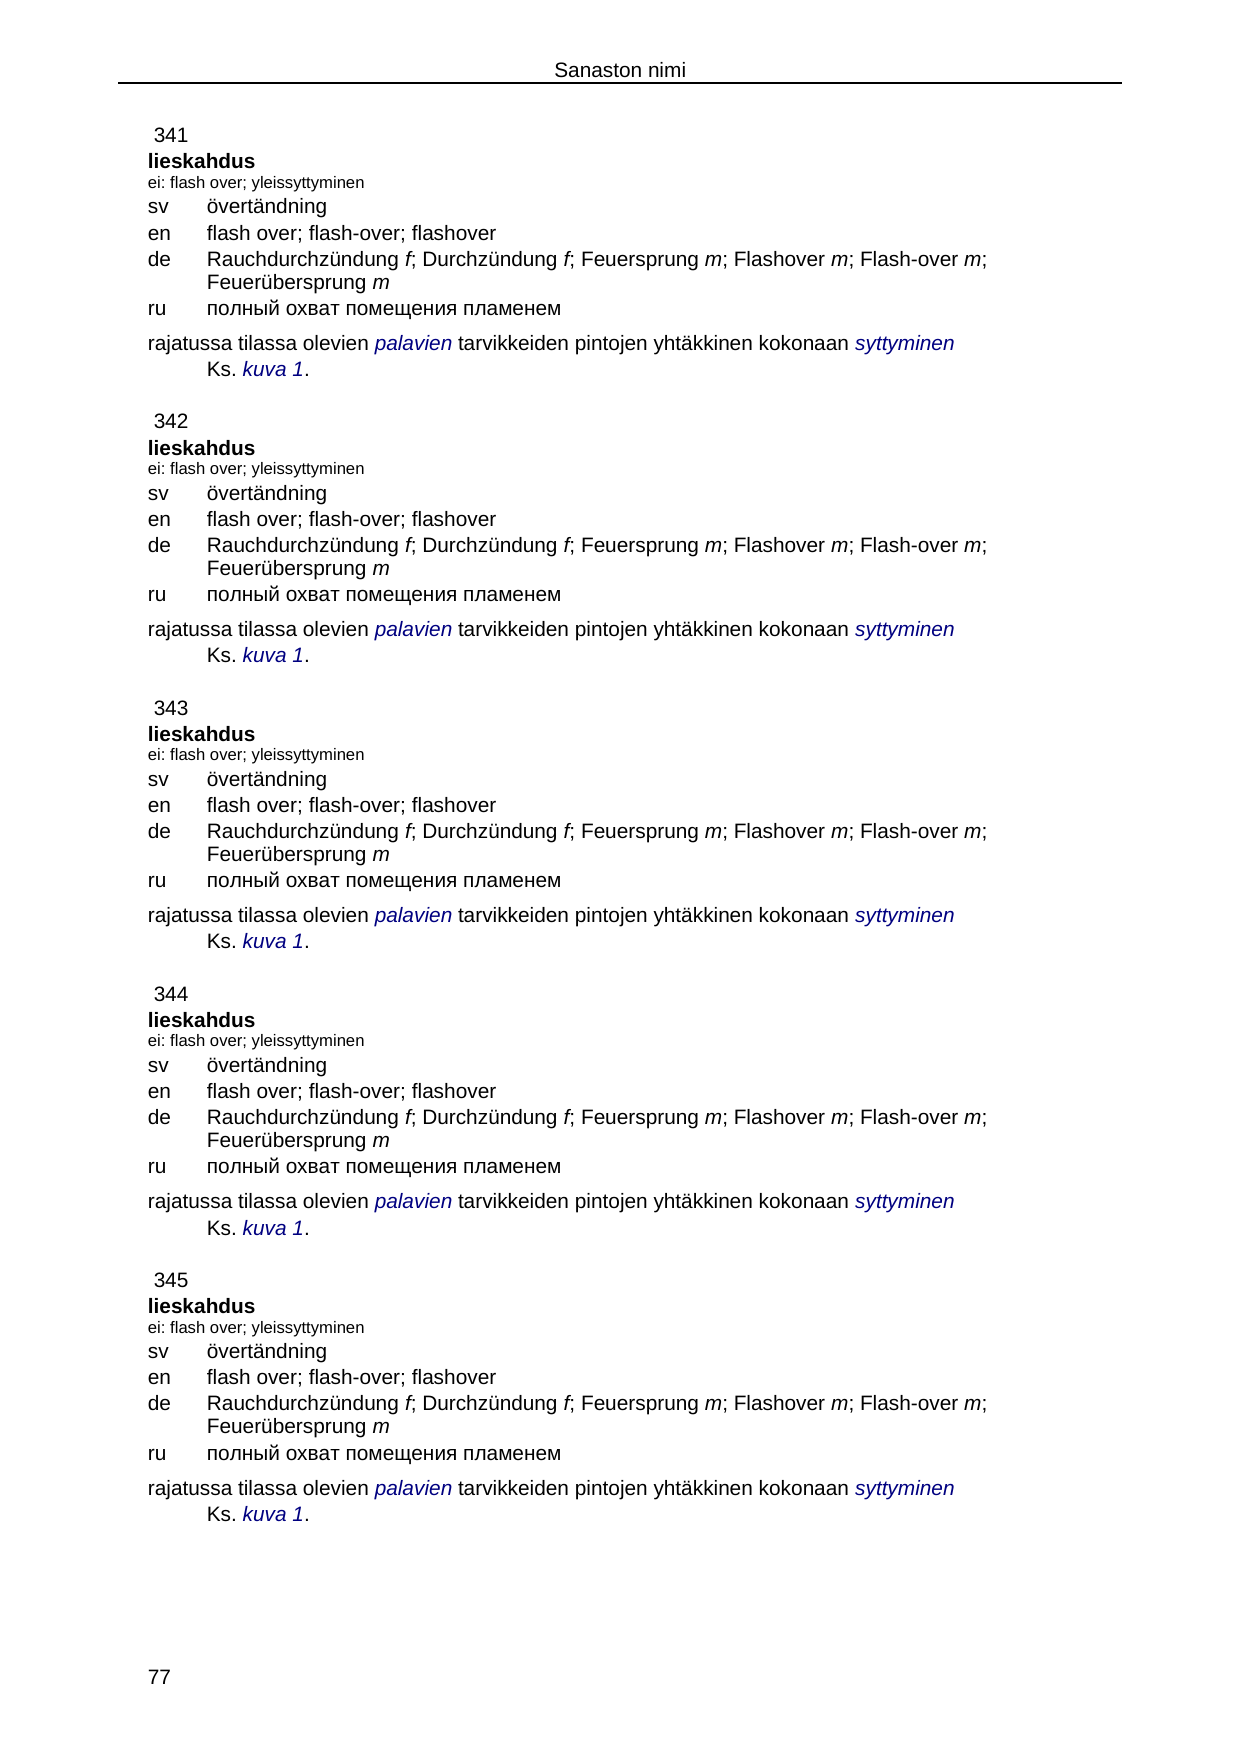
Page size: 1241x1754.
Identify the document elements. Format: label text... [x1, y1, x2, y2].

table_header 341 lieskahdus ei: flash over; yleissyttyminen sv övertändning en flash over; flash-over; flashover de Rauchdurchzündung f; Durchzündung f; Feuersprung m; Flashover m; Flash-over m; Feuerübersprung m ru полный охват помещения пламенем rajatussa tilassa olevien palavien tarvikkeiden pintojen yhtäkkinen kokonaan syttyminen Ks. kuva 1. [118, 118, 1122, 381]
table_header 342 lieskahdus ei: flash over; yleissyttyminen sv övertändning en flash over; flash-over; flashover de Rauchdurchzündung f; Durchzündung f; Feuersprung m; Flashover m; Flash-over m; Feuerübersprung m ru полный охват помещения пламенем rajatussa tilassa olevien palavien tarvikkeiden pintojen yhtäkkinen kokonaan syttyminen Ks. kuva 1. [118, 404, 1122, 667]
table_header 344 lieskahdus ei: flash over; yleissyttyminen sv övertändning en flash over; flash-over; flashover de Rauchdurchzündung f; Durchzündung f; Feuersprung m; Flashover m; Flash-over m; Feuerübersprung m ru полный охват помещения пламенем rajatussa tilassa olevien palavien tarvikkeiden pintojen yhtäkkinen kokonaan syttyminen Ks. kuva 1. [118, 976, 1122, 1239]
table_header 343 lieskahdus ei: flash over; yleissyttyminen sv övertändning en flash over; flash-over; flashover de Rauchdurchzündung f; Durchzündung f; Feuersprung m; Flashover m; Flash-over m; Feuerübersprung m ru полный охват помещения пламенем rajatussa tilassa olevien palavien tarvikkeiden pintojen yhtäkkinen kokonaan syttyminen Ks. kuva 1. [118, 690, 1122, 953]
table_header 345 lieskahdus ei: flash over; yleissyttyminen sv övertändning en flash over; flash-over; flashover de Rauchdurchzündung f; Durchzündung f; Feuersprung m; Flashover m; Flash-over m; Feuerübersprung m ru полный охват помещения пламенем rajatussa tilassa olevien palavien tarvikkeiden pintojen yhtäkkinen kokonaan syttyminen Ks. kuva 1. [118, 1263, 1122, 1526]
